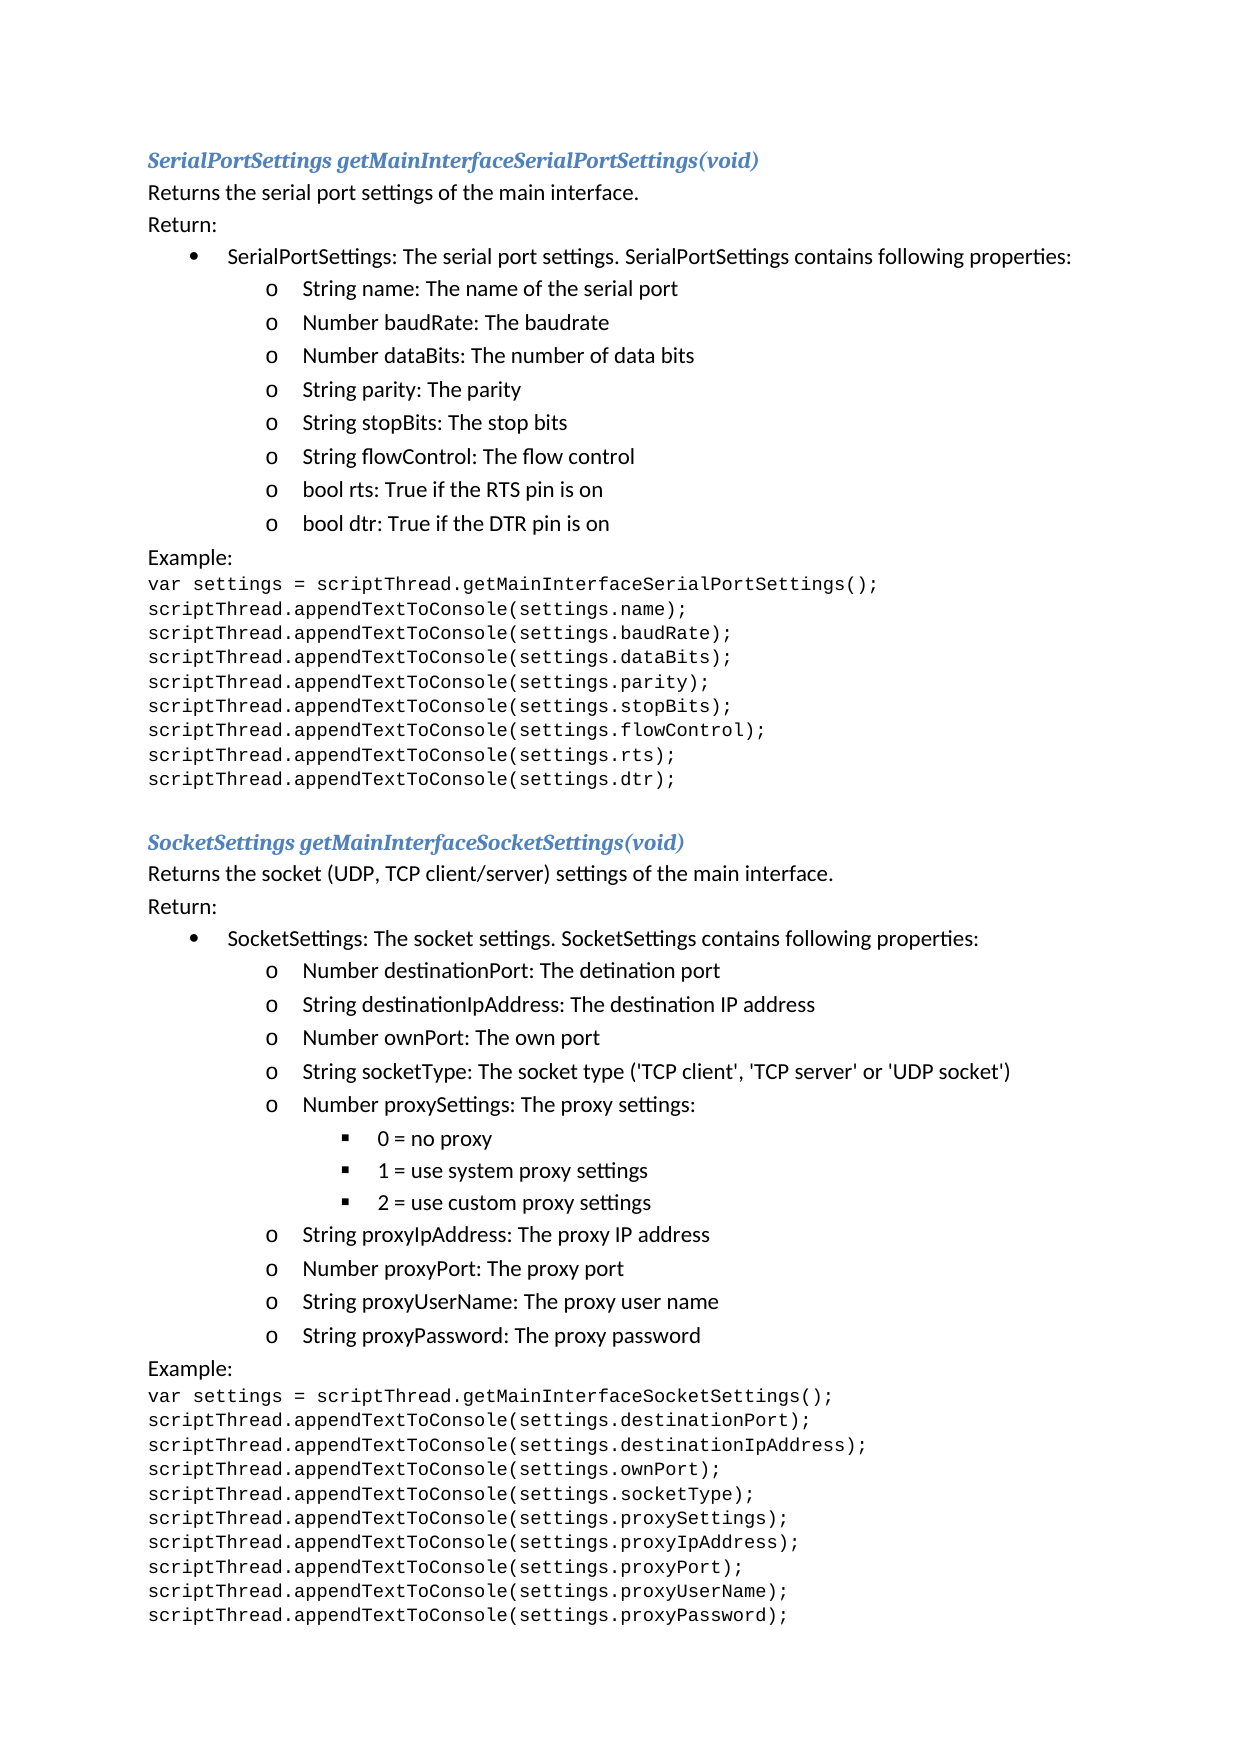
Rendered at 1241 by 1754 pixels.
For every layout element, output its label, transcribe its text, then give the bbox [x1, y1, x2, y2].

list SerialPortSettings: The serial port settings. SerialPortSettings contains following properties: [190, 242, 1093, 270]
text scriptThread.appendTextToConsole(settings.stopBits); [148, 697, 1093, 718]
text scriptThread.appendTextToConsole(settings.name); [148, 599, 1093, 621]
list bool rts: True if the RTS pin is on [265, 476, 1093, 505]
text Returns the socket (UDP, TCP client/server) settings of the main interface. [148, 859, 1093, 888]
text scriptThread.appendTextToConsole(settings.proxySettings); [148, 1509, 1093, 1530]
text Return: [148, 210, 1093, 238]
list 1 = use system proxy settings [340, 1156, 1093, 1184]
list 0 = no proxy [340, 1124, 1093, 1152]
text scriptThread.appendTextToConsole(settings.destinationIpAddress); [148, 1436, 1093, 1457]
text scriptThread.appendTextToConsole(settings.proxyPort); [148, 1557, 1093, 1579]
list Number proxySettings: The proxy settings: [265, 1090, 1093, 1119]
list Number destinationPort: The detination port [265, 956, 1093, 985]
text Returns the serial port settings of the main interface. [148, 178, 1093, 206]
text scriptThread.appendTextToConsole(settings.dataBits); [148, 648, 1093, 669]
list Number proxyPort: The proxy port [265, 1254, 1093, 1283]
list String destinationIpAddress: The destination IP address [265, 990, 1093, 1019]
text scriptThread.appendTextToConsole(settings.dtr); [148, 770, 1093, 791]
text Example: [148, 1354, 1093, 1383]
text scriptThread.appendTextToConsole(settings.baudRate); [148, 624, 1093, 645]
text scriptThread.appendTextToConsole(settings.ownPort); [148, 1460, 1093, 1481]
list String proxyPassword: The proxy password [265, 1321, 1093, 1350]
list String proxyUserName: The proxy user name [265, 1287, 1093, 1317]
list String proxyIpAddress: The proxy IP address [265, 1220, 1093, 1249]
subtitle SerialPortSettings getMainInterfaceSerialPortSettings(void) [148, 148, 1093, 174]
text var settings = scriptThread.getMainInterfaceSerialPortSettings(); [148, 575, 1093, 596]
list Number baudRate: The baudrate [265, 308, 1093, 337]
text scriptThread.appendTextToConsole(settings.flowControl); [148, 721, 1093, 742]
text var settings = scriptThread.getMainInterfaceSocketSettings(); [148, 1387, 1093, 1408]
list String parity: The parity [265, 375, 1093, 404]
subtitle SocketSettings getMainInterfaceSocketSettings(void) [148, 829, 1093, 856]
text scriptThread.appendTextToConsole(settings.socketType); [148, 1484, 1093, 1506]
text scriptThread.appendTextToConsole(settings.destinationPort); [148, 1411, 1093, 1432]
list String socketType: The socket type ('TCP client', 'TCP server' or 'UDP socket') [265, 1057, 1093, 1086]
text scriptThread.appendTextToConsole(settings.proxyIpAddress); [148, 1533, 1093, 1554]
list Number ownPort: The own port [265, 1023, 1093, 1052]
list Number dataBits: The number of data bits [265, 341, 1093, 371]
text scriptThread.appendTextToConsole(settings.proxyPassword); [148, 1606, 1093, 1627]
text scriptThread.appendTextToConsole(settings.rts); [148, 746, 1093, 767]
list 2 = use custom proxy settings [340, 1188, 1093, 1216]
text scriptThread.appendTextToConsole(settings.proxyUserName); [148, 1582, 1093, 1603]
text Return: [148, 892, 1093, 920]
list bool dtr: True if the DTR pin is on [265, 509, 1093, 538]
text Example: [148, 543, 1093, 571]
list SocketSettings: The socket settings. SocketSettings contains following properties: [190, 924, 1093, 952]
list String flowControl: The flow control [265, 442, 1093, 471]
text scriptThread.appendTextToConsole(settings.parity); [148, 672, 1093, 694]
list String name: The name of the serial port [265, 274, 1093, 303]
list String stopBits: The stop bits [265, 408, 1093, 438]
